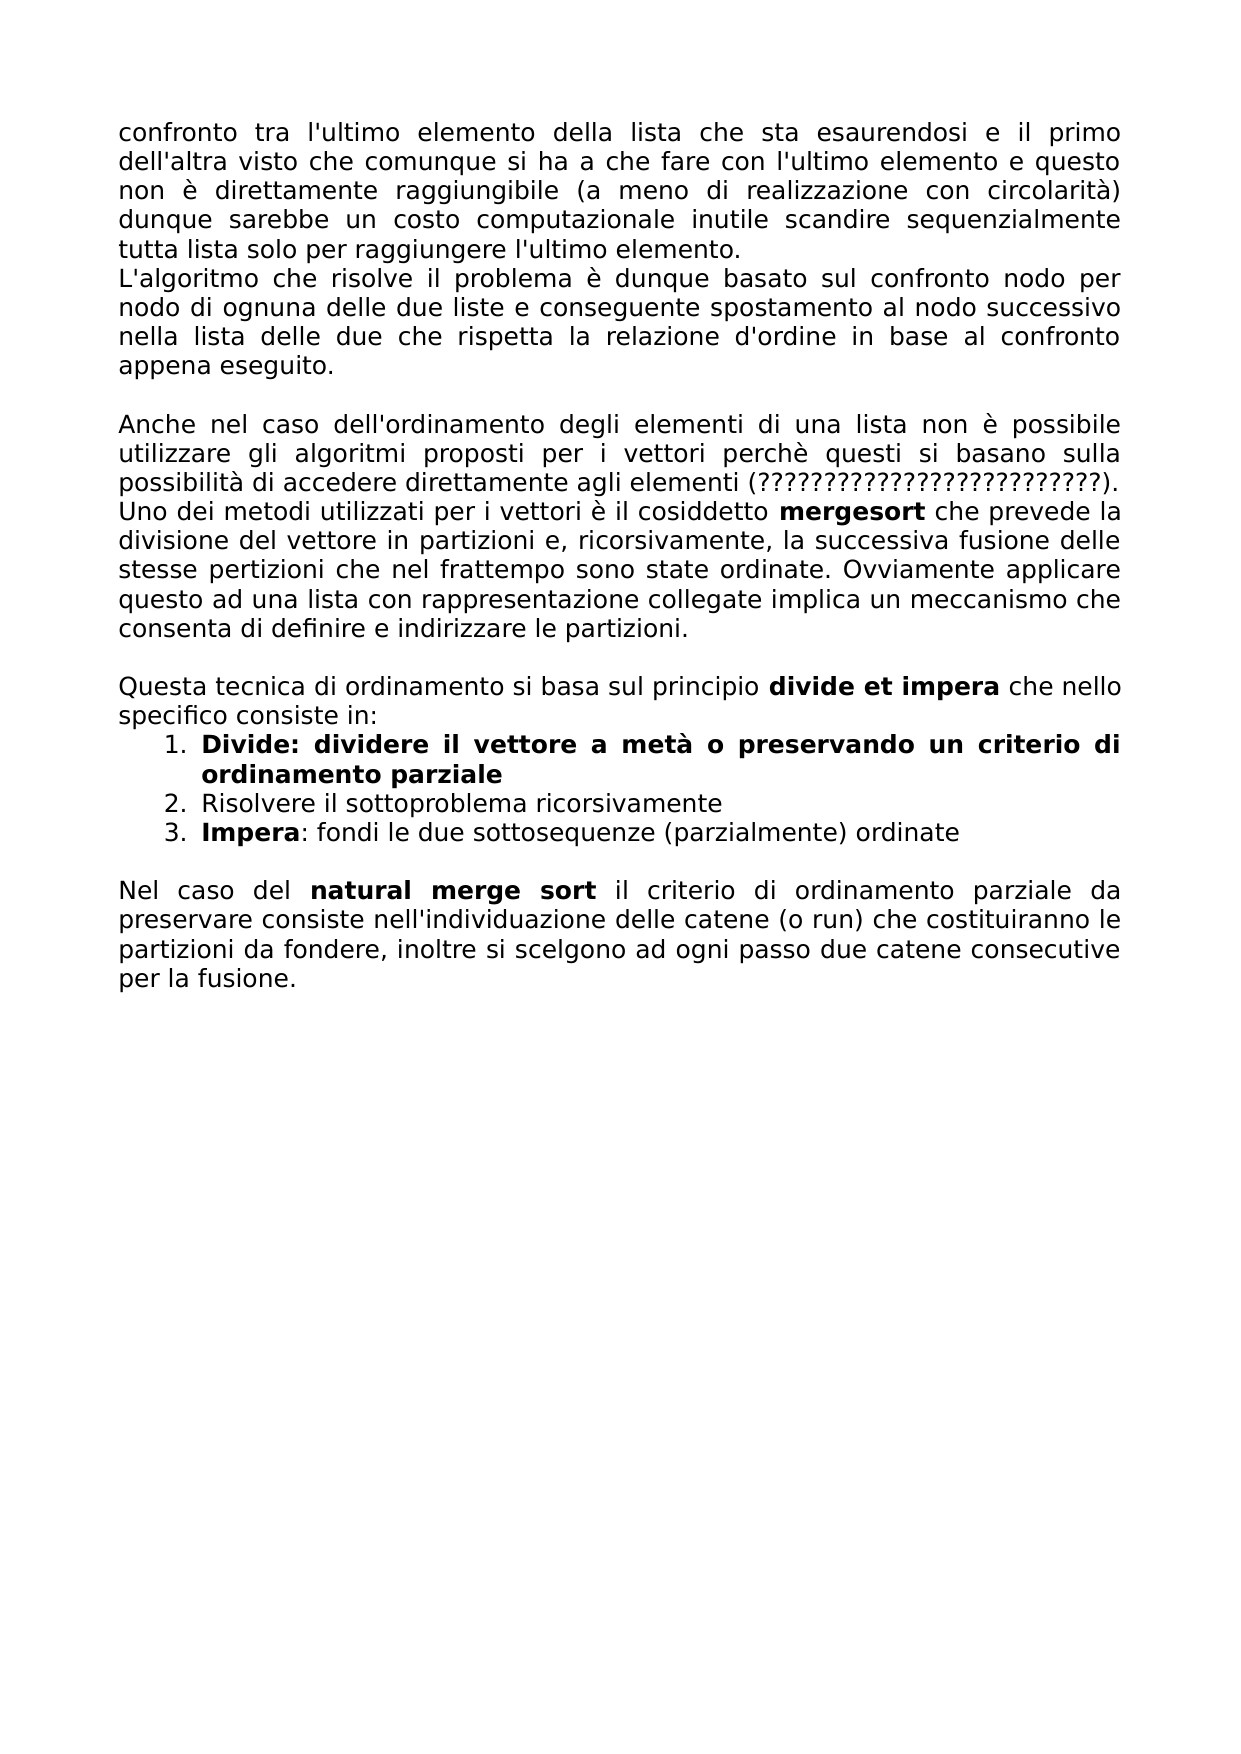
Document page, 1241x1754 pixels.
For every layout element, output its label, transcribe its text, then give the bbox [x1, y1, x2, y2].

text Uno dei metodi utilizzati per i vettori è il cosiddetto mergesort che prevede la divisione del vettore in partizioni e, ricorsivamente, la successiva fusione delle stesse pertizioni che nel frattempo sono state ordinate. Ovviamente applicare questo ad una lista con rappresentazione collegate implica un meccanismo che consenta di definire e indirizzare le partizioni. [118, 497, 1122, 643]
text Questa tecnica di ordinamento si basa sul principio divide et impera che nello specifico consiste in: [118, 672, 1122, 731]
text Anche nel caso dell'ordinamento degli elementi di una lista non è possibile utilizzare gli algoritmi proposti per i vettori perchè questi si basano sulla possibilità di accedere direttamente agli elementi (??????????????????????????). [118, 410, 1122, 497]
text confronto tra l'ultimo elemento della lista che sta esaurendosi e il primo dell'altra visto che comunque si ha a che fare con l'ultimo elemento e questo non è direttamente raggiungibile (a meno di realizzazione con circolarità) dunque sarebbe un costo computazionale inutile scandire sequenzialmente tutta lista solo per raggiungere l'ultimo elemento. [118, 118, 1122, 264]
text Nel caso del natural merge sort il criterio di ordinamento parziale da preservare consiste nell'individuazione delle catene (o run) che costituiranno le partizioni da fondere, inoltre si scelgono ad ogni passo due catene consecutive per la fusione. [118, 876, 1122, 993]
list Risolvere il sottoproblema ricorsivamente [163, 789, 1122, 818]
text L'algoritmo che risolve il problema è dunque basato sul confronto nodo per nodo di ognuna delle due liste e conseguente spostamento al nodo successivo nella lista delle due che rispetta la relazione d'ordine in base al confronto appena eseguito. [118, 264, 1122, 381]
list Divide: dividere il vettore a metà o preservando un criterio di ordinamento parziale [163, 731, 1122, 789]
list Impera: fondi le due sottosequenze (parzialmente) ordinate [163, 818, 1122, 847]
